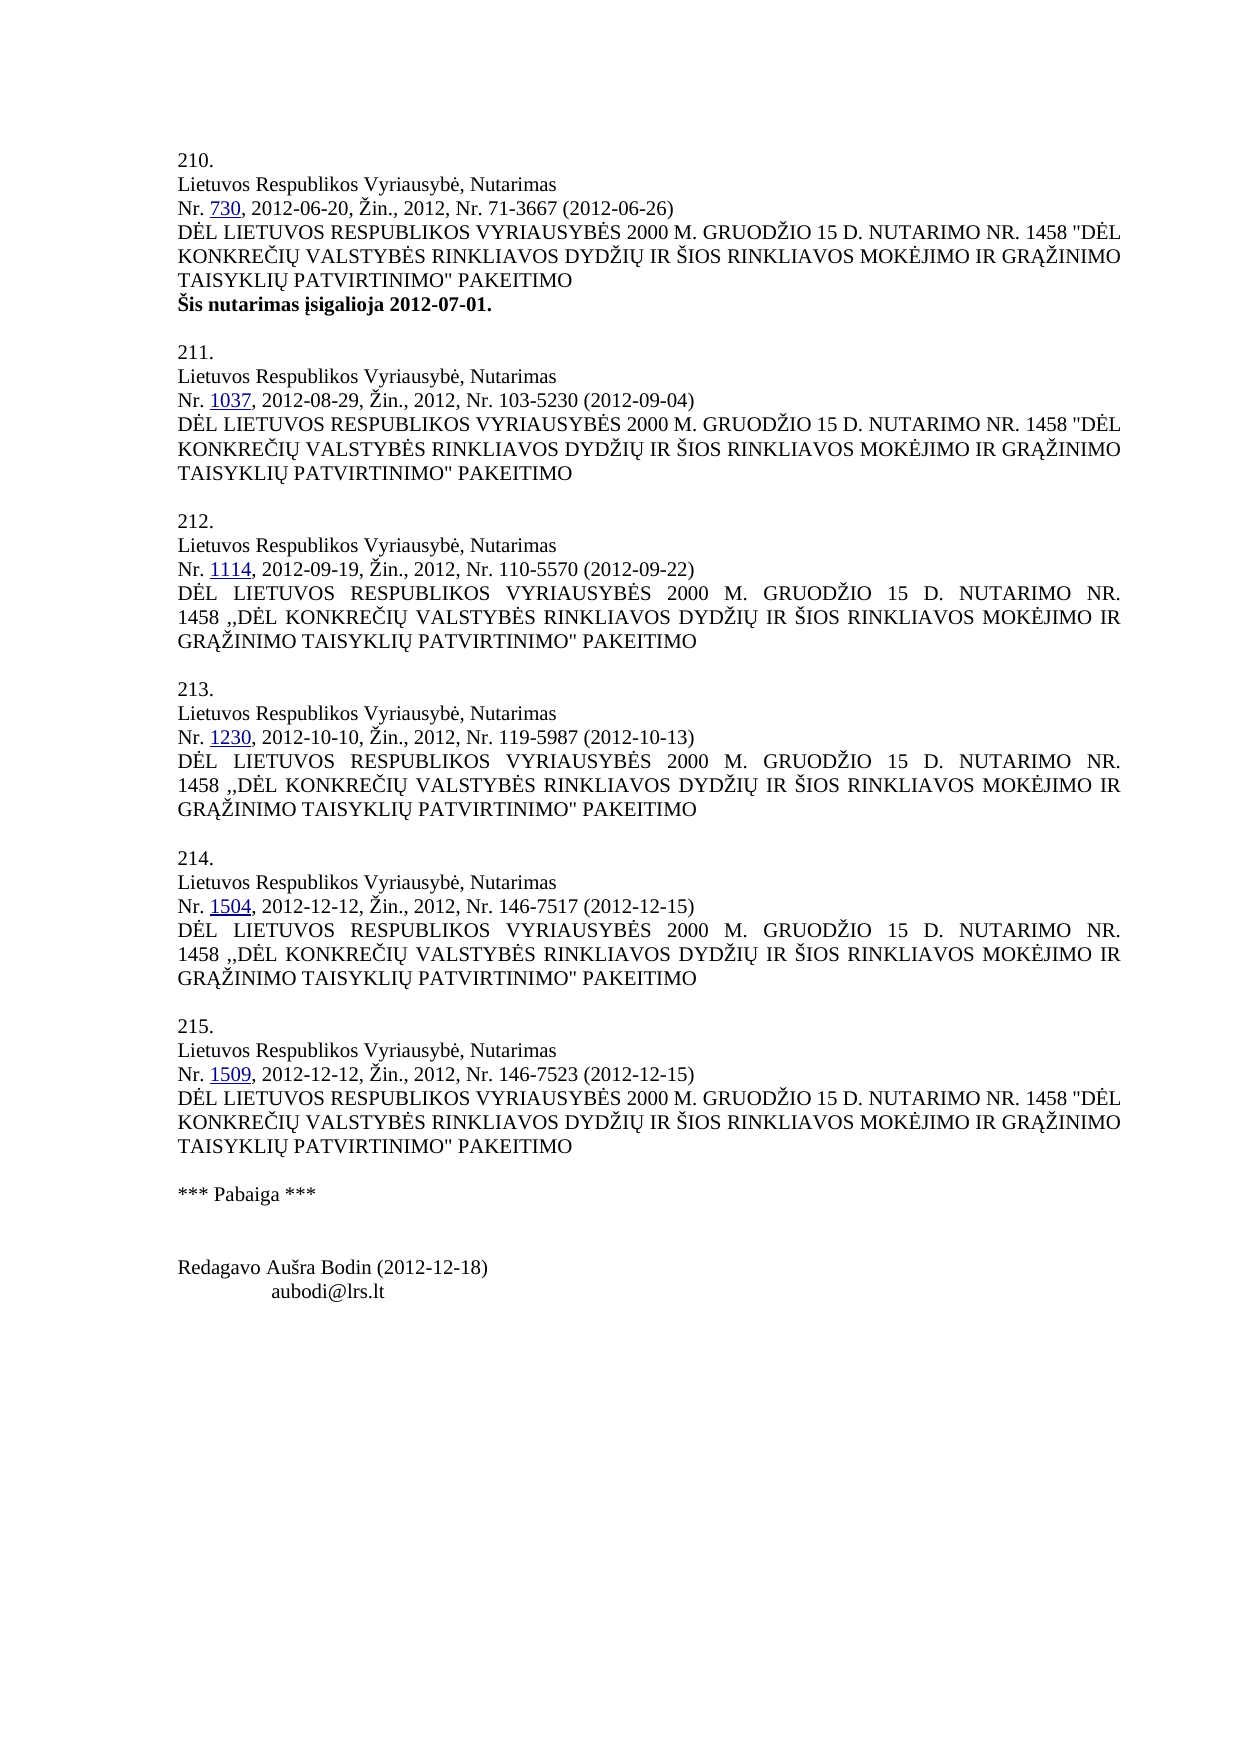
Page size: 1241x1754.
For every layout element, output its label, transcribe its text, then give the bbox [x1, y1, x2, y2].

text Lietuvos Respublikos Vyriausybė, Nutarimas [177, 172, 1122, 196]
text DĖL LIETUVOS RESPUBLIKOS VYRIAUSYBĖS 2000 M. GRUODŽIO 15 D. NUTARIMO NR. 1458 "DĖL KONKREČIŲ VALSTYBĖS RINKLIAVOS DYDŽIŲ IR ŠIOS RINKLIAVOS MOKĖJIMO IR GRĄŽINIMO TAISYKLIŲ PATVIRTINIMO" PAKEITIMO [177, 220, 1122, 292]
text 210. [177, 148, 1122, 172]
text Nr. 730, 2012-06-20, Žin., 2012, Nr. 71-3667 (2012-06-26) [177, 196, 1122, 220]
text Lietuvos Respublikos Vyriausybė, Nutarimas [177, 701, 1122, 725]
text *** Pabaiga *** [177, 1182, 1122, 1206]
text DĖL LIETUVOS RESPUBLIKOS VYRIAUSYBĖS 2000 M. GRUODŽIO 15 D. NUTARIMO NR. 1458 ,,DĖL KONKREČIŲ VALSTYBĖS RINKLIAVOS DYDŽIŲ IR ŠIOS RINKLIAVOS MOKĖJIMO IR GRĄŽINIMO TAISYKLIŲ PATVIRTINIMO" PAKEITIMO [177, 918, 1122, 990]
text 213. [177, 677, 1122, 701]
text Nr. 1230, 2012-10-10, Žin., 2012, Nr. 119-5987 (2012-10-13) [177, 725, 1122, 749]
text DĖL LIETUVOS RESPUBLIKOS VYRIAUSYBĖS 2000 M. GRUODŽIO 15 D. NUTARIMO NR. 1458 "DĖL KONKREČIŲ VALSTYBĖS RINKLIAVOS DYDŽIŲ IR ŠIOS RINKLIAVOS MOKĖJIMO IR GRĄŽINIMO TAISYKLIŲ PATVIRTINIMO" PAKEITIMO [177, 412, 1122, 484]
text Redagavo Aušra Bodin (2012-12-18) [177, 1254, 1122, 1279]
text Nr. 1037, 2012-08-29, Žin., 2012, Nr. 103-5230 (2012-09-04) [177, 388, 1122, 412]
text Lietuvos Respublikos Vyriausybė, Nutarimas [177, 869, 1122, 894]
text Lietuvos Respublikos Vyriausybė, Nutarimas [177, 533, 1122, 557]
text aubodi@lrs.lt [177, 1279, 1122, 1303]
text 214. [177, 846, 1122, 869]
text Lietuvos Respublikos Vyriausybė, Nutarimas [177, 364, 1122, 388]
text 212. [177, 509, 1122, 533]
text Šis nutarimas įsigalioja 2012-07-01. [177, 292, 1122, 316]
text Nr. 1504, 2012-12-12, Žin., 2012, Nr. 146-7517 (2012-12-15) [177, 894, 1122, 918]
text Nr. 1114, 2012-09-19, Žin., 2012, Nr. 110-5570 (2012-09-22) [177, 557, 1122, 581]
text DĖL LIETUVOS RESPUBLIKOS VYRIAUSYBĖS 2000 M. GRUODŽIO 15 D. NUTARIMO NR. 1458 ,,DĖL KONKREČIŲ VALSTYBĖS RINKLIAVOS DYDŽIŲ IR ŠIOS RINKLIAVOS MOKĖJIMO IR GRĄŽINIMO TAISYKLIŲ PATVIRTINIMO" PAKEITIMO [177, 749, 1122, 821]
text Lietuvos Respublikos Vyriausybė, Nutarimas [177, 1038, 1122, 1062]
text DĖL LIETUVOS RESPUBLIKOS VYRIAUSYBĖS 2000 M. GRUODŽIO 15 D. NUTARIMO NR. 1458 ,,DĖL KONKREČIŲ VALSTYBĖS RINKLIAVOS DYDŽIŲ IR ŠIOS RINKLIAVOS MOKĖJIMO IR GRĄŽINIMO TAISYKLIŲ PATVIRTINIMO" PAKEITIMO [177, 581, 1122, 653]
text Nr. 1509, 2012-12-12, Žin., 2012, Nr. 146-7523 (2012-12-15) [177, 1062, 1122, 1086]
text 211. [177, 340, 1122, 364]
text DĖL LIETUVOS RESPUBLIKOS VYRIAUSYBĖS 2000 M. GRUODŽIO 15 D. NUTARIMO NR. 1458 "DĖL KONKREČIŲ VALSTYBĖS RINKLIAVOS DYDŽIŲ IR ŠIOS RINKLIAVOS MOKĖJIMO IR GRĄŽINIMO TAISYKLIŲ PATVIRTINIMO" PAKEITIMO [177, 1086, 1122, 1158]
text 215. [177, 1014, 1122, 1038]
